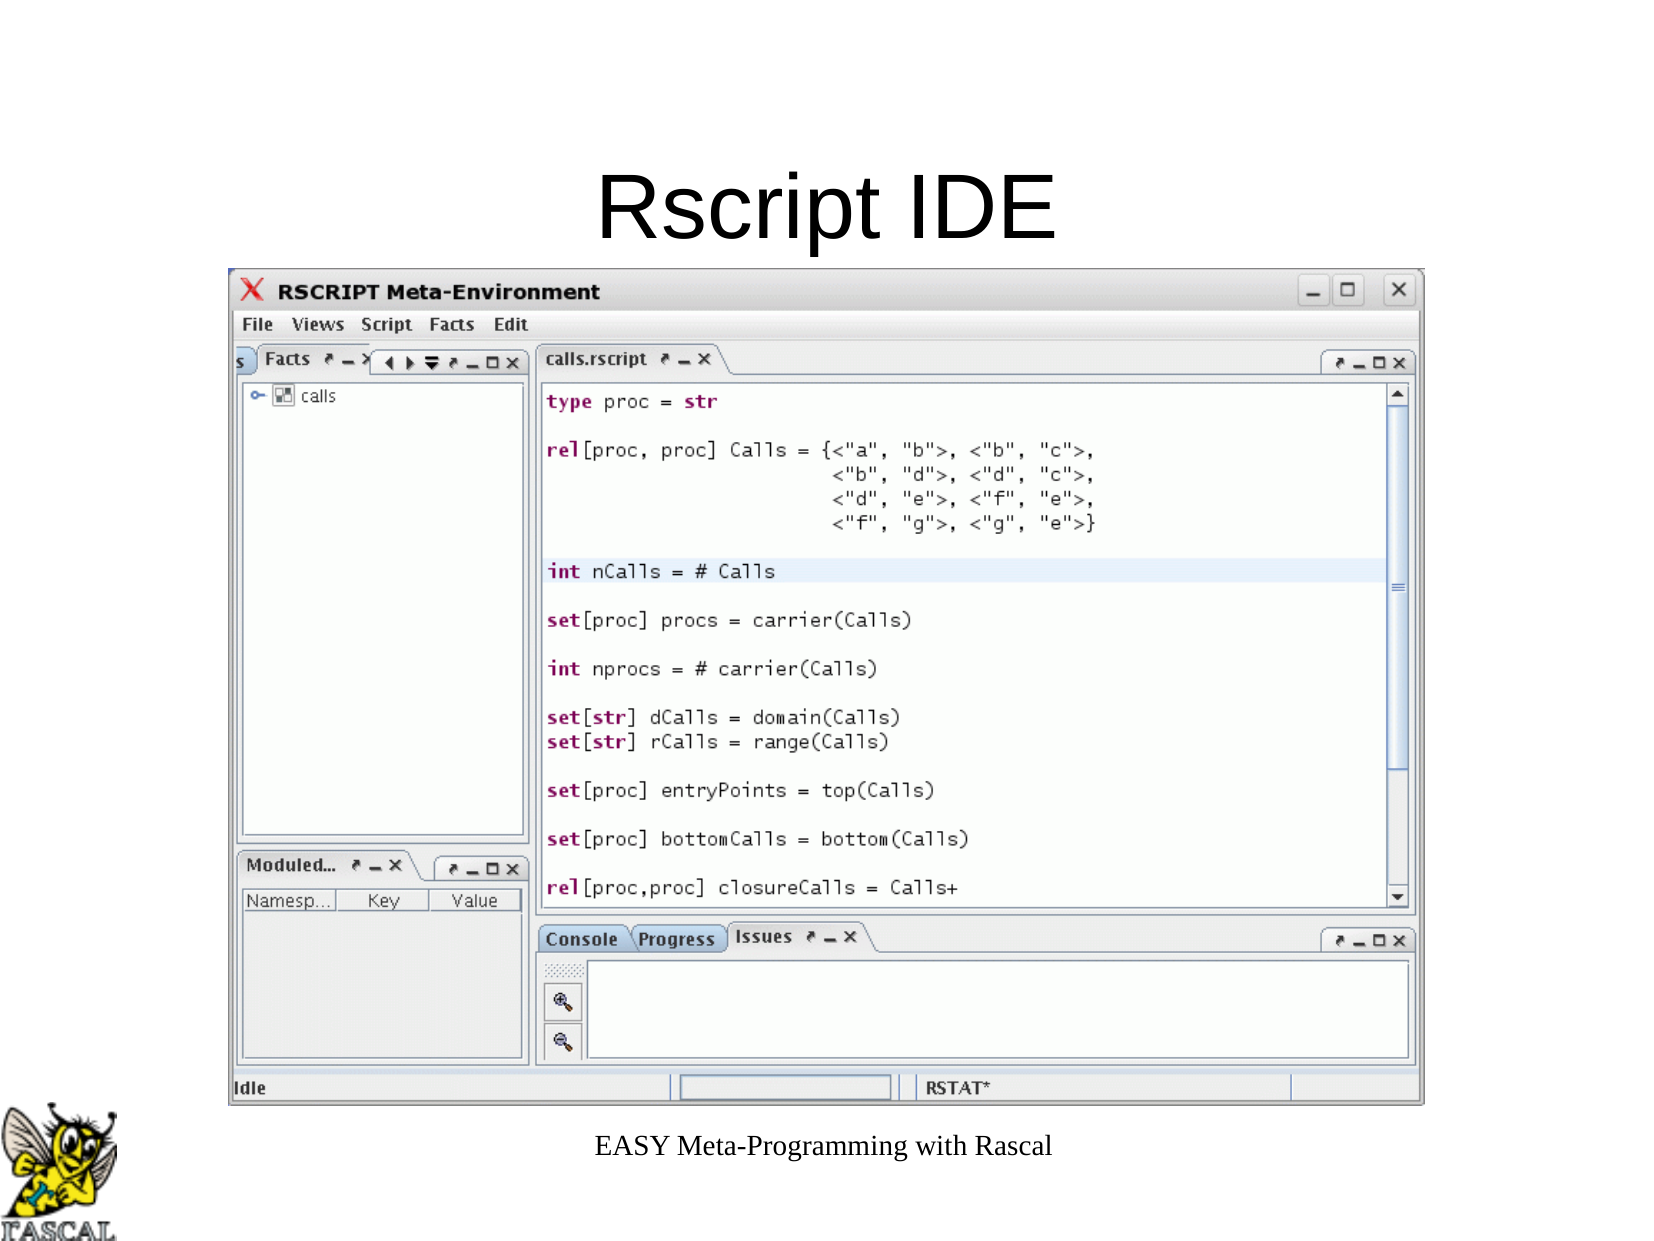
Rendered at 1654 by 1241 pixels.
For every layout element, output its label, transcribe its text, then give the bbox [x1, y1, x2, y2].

picture [228, 268, 1425, 1107]
picture [0, 1102, 117, 1241]
title Rscript IDE [121, 102, 1534, 311]
